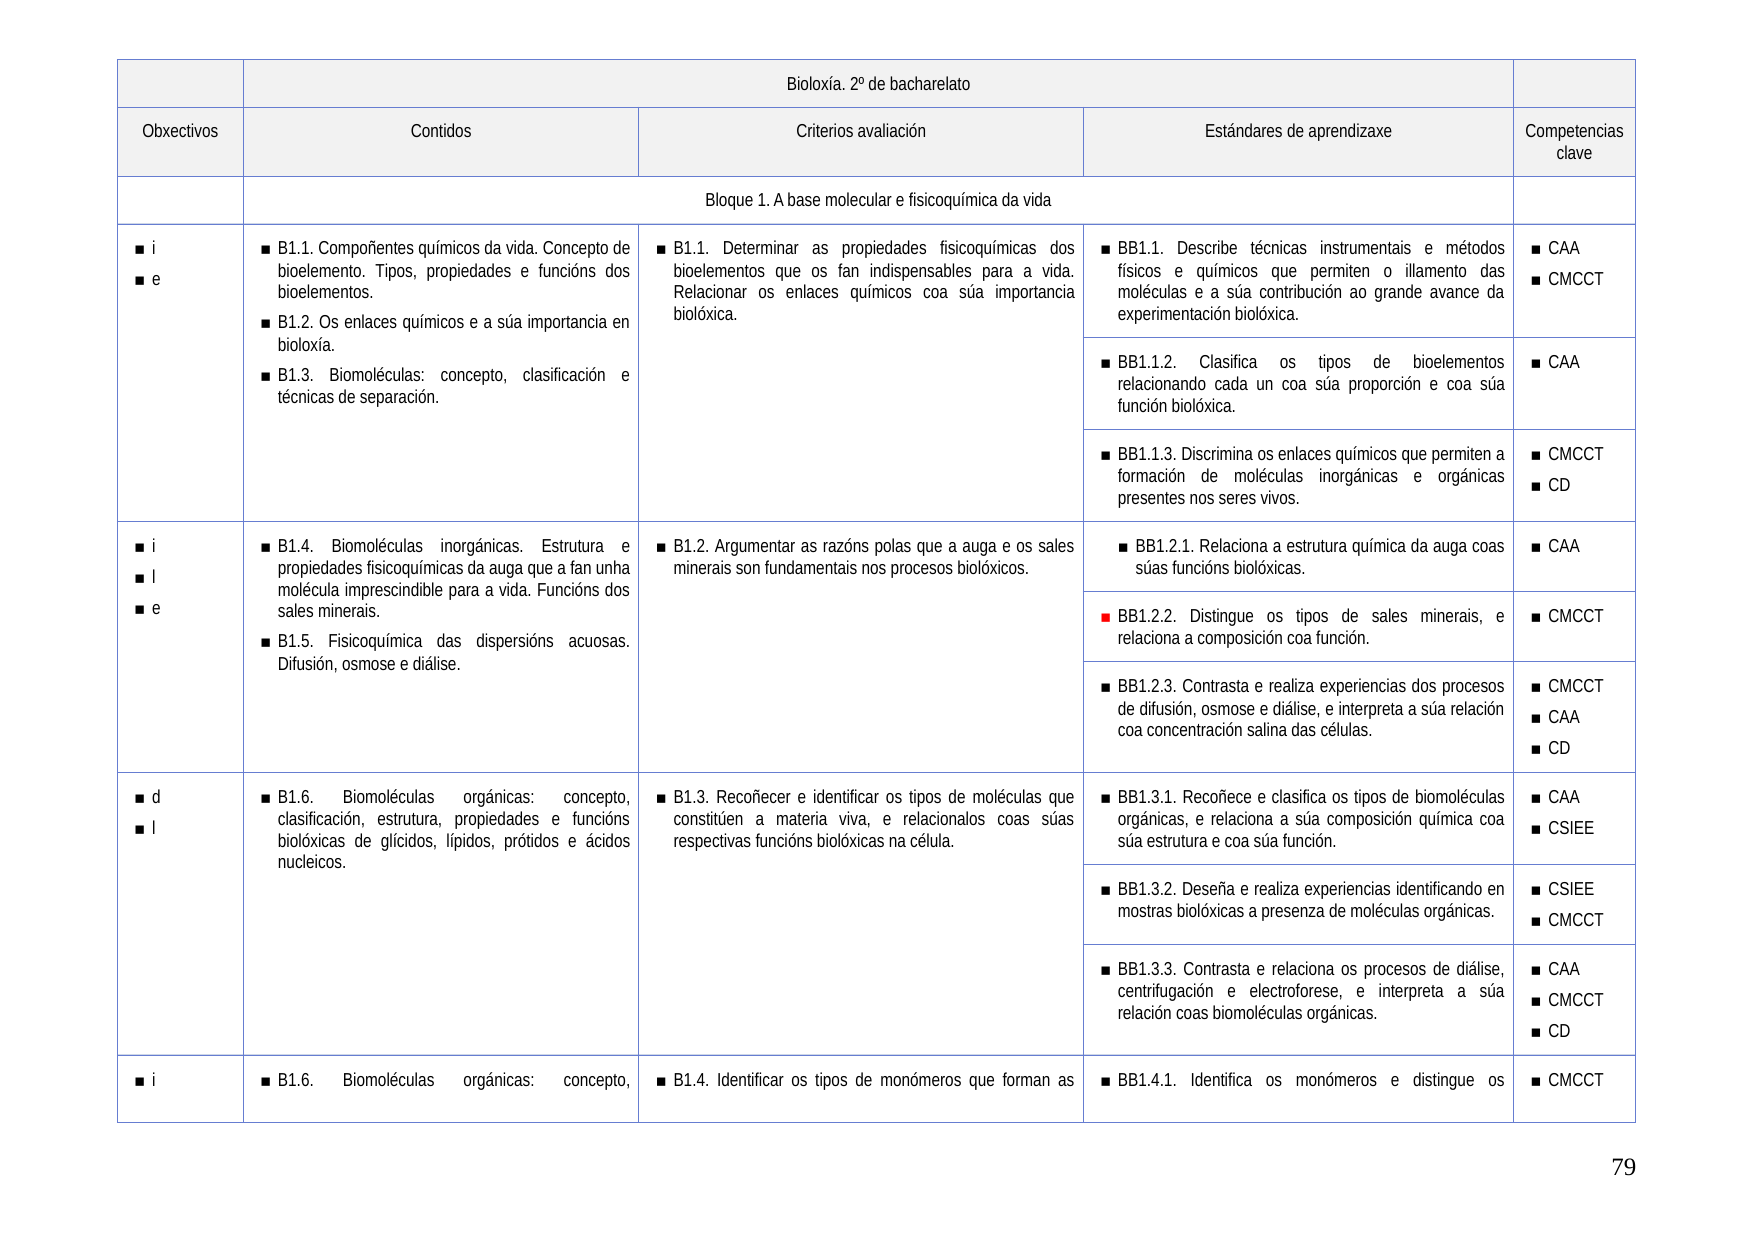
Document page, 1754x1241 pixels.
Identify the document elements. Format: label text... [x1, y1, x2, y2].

table_cell CMCCT CAA CD [1514, 662, 1635, 772]
table_cell i e [118, 225, 243, 521]
table_cell BB1.3.2. Deseña e realiza experiencias identificando en mostras biolóxicas a presenza de moléculas orgánicas. [1084, 865, 1513, 944]
table_cell CMCCT [1514, 592, 1635, 661]
table_cell Competencias clave [1514, 108, 1635, 176]
table_cell CMCCT CD [1514, 1056, 1635, 1122]
table_cell CAA CSIEE [1514, 773, 1635, 864]
table_cell BB1.3.1. Recoñece e clasifica os tipos de biomoléculas orgánicas, e relaciona a súa composición química coa súa estrutura e coa súa función. [1084, 773, 1513, 864]
table_header Bioloxía. 2º de bacharelato [244, 60, 1513, 107]
table_cell i g [118, 1056, 243, 1122]
table_cell Contidos [244, 108, 638, 176]
table_cell CAA CMCCT CD [1514, 945, 1635, 1054]
table_cell Estándares de aprendizaxe [1084, 108, 1513, 176]
table_cell CAA [1514, 338, 1635, 429]
table_cell BB1.1.2. Clasifica os tipos de bioelementos relacionando cada un coa súa proporción e coa súa función biolóxica. [1084, 338, 1513, 429]
table_cell BB1.3.3. Contrasta e relaciona os procesos de diálise, centrifugación e electroforese, e interpreta a súa relación coas biomoléculas orgánicas. [1084, 945, 1513, 1054]
table_cell B1.1. Determinar as propiedades fisicoquímicas dos bioelementos que os fan indispensables para a vida. Relacionar os enlaces químicos coa súa importancia biolóxica. [639, 225, 1083, 521]
table_cell BB1.2.2. Distingue os tipos de sales minerais, e relaciona a composición coa función. [1084, 592, 1513, 661]
table_cell Criterios avaliación [639, 108, 1083, 176]
table_cell CMCCT CD [1514, 430, 1635, 521]
table_cell B1.3. Recoñecer e identificar os tipos de moléculas que constitúen a materia viva, e relacionalos coas súas respectivas funcións biolóxicas na célula. [639, 773, 1083, 1054]
table_cell B1.4. Biomoléculas inorgánicas. Estrutura e propiedades fisicoquímicas da auga que a fan unha molécula imprescindible para a vida. Funcións dos sales minerais. B1.5. Fisicoquímica das dispersións acuosas. Difusión, osmose e diálise. [244, 522, 638, 772]
table_cell B1.4. Identificar os tipos de monómeros que forman as [639, 1056, 1083, 1122]
table_cell B1.2. Argumentar as razóns polas que a auga e os sales minerais son fundamentais nos procesos biolóxicos. [639, 522, 1083, 772]
table_cell Obxectivos [118, 108, 243, 176]
table_cell BB1.2.3. Contrasta e realiza experiencias dos procesos de difusión, osmose e diálise, e interpreta a súa relación coa concentración salina das células. [1084, 662, 1513, 772]
table_cell BB1.1.3. Discrimina os enlaces químicos que permiten a formación de moléculas inorgánicas e orgánicas presentes nos seres vivos. [1084, 430, 1513, 521]
table_cell B1.6. Biomoléculas orgánicas: concepto, clasificación, estrutura, propiedades e funcións biolóxicas de glícidos, lípidos, prótidos e ácidos nucleicos. [244, 773, 638, 1054]
table_cell CSIEE CMCCT [1514, 865, 1635, 944]
table_cell B1.6. Biomoléculas orgánicas: concepto, [244, 1056, 638, 1122]
table_cell d l [118, 773, 243, 1054]
table_cell [118, 177, 243, 223]
table_cell BB1.4.1. Identifica os monómeros e distingue os [1084, 1056, 1513, 1122]
table_cell Bloque 1. A base molecular e fisicoquímica da vida [244, 177, 1513, 223]
table_cell BB1.1. Describe técnicas instrumentais e métodos físicos e químicos que permiten o illamento das moléculas e a súa contribución ao grande avance da experimentación biolóxica. [1084, 225, 1513, 337]
table_cell BB1.2.1. Relaciona a estrutura química da auga coas súas funcións biolóxicas. [1084, 522, 1513, 591]
table_header [118, 60, 243, 107]
table_cell CAA CMCCT [1514, 225, 1635, 337]
table_cell B1.1. Compoñentes químicos da vida. Concepto de bioelemento. Tipos, propiedades e funcións dos bioelementos. B1.2. Os enlaces químicos e a súa importancia en bioloxía. B1.3. Biomoléculas: concepto, clasificación e técnicas de separación. [244, 225, 638, 521]
table_cell CAA [1514, 522, 1635, 591]
table_header [1514, 60, 1635, 107]
table_cell i l e [118, 522, 243, 772]
table_cell [1514, 177, 1635, 223]
